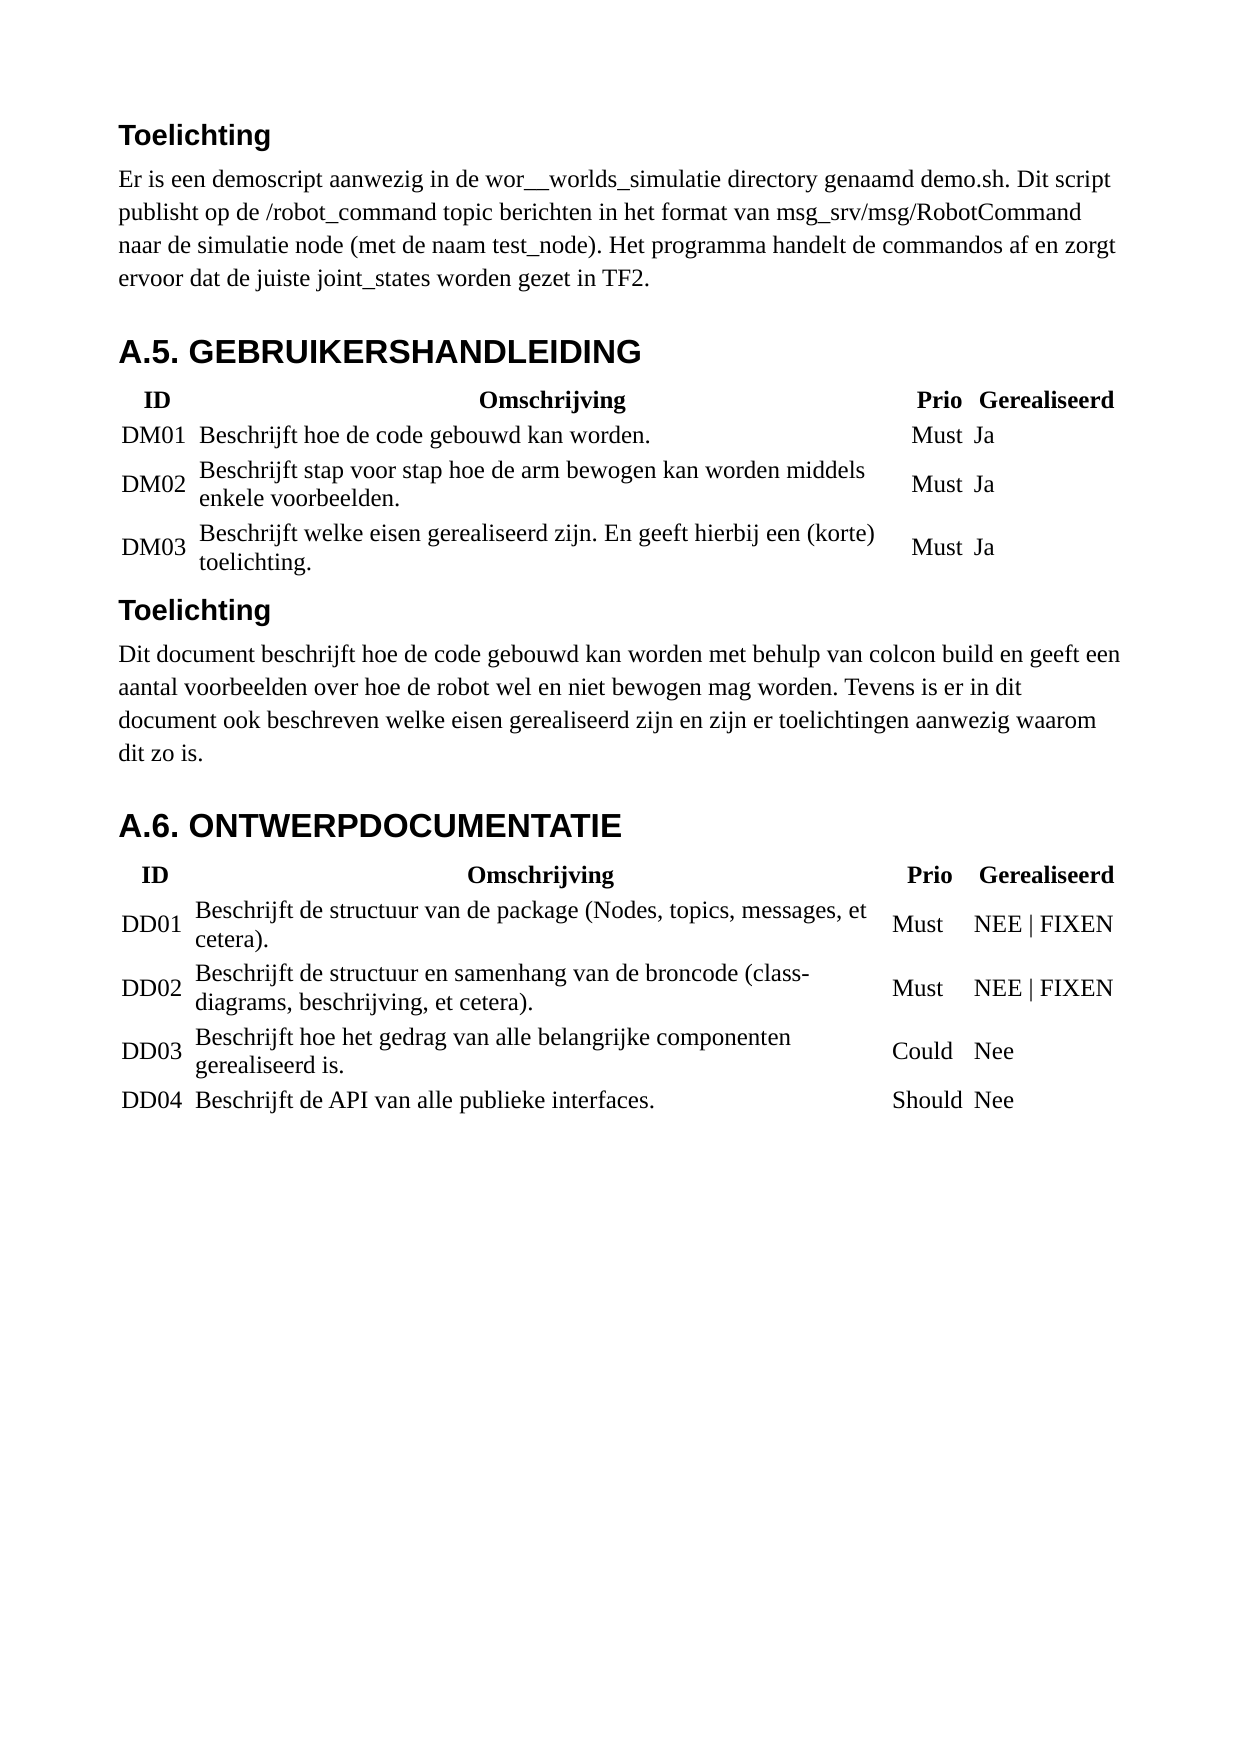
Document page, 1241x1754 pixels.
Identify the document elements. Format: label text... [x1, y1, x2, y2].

table_cell Beschrijft de structuur van de package (Nodes, topics, messages, et cetera). [192, 892, 889, 955]
table_header Omschrijving [192, 858, 889, 892]
subtitle Toelichting [118, 593, 1122, 627]
table_cell DM02 [118, 452, 196, 515]
table_header ID [118, 383, 196, 417]
table_cell Beschrijft hoe het gedrag van alle belangrijke componenten gerealiseerd is. [192, 1019, 889, 1082]
table_cell Ja [971, 515, 1122, 578]
table_cell Must [908, 515, 971, 578]
table_header Gerealiseerd [971, 858, 1122, 892]
table_header Gerealiseerd [971, 383, 1122, 417]
subtitle Toelichting [118, 118, 1122, 152]
table_cell Beschrijft de structuur en samenhang van de broncode (class-diagrams, beschrijving, et cetera). [192, 955, 889, 1019]
table_header ID [118, 858, 192, 892]
subtitle A.5. GEBRUIKERSHANDLEIDING [118, 332, 1122, 370]
text Er is een demoscript aanwezig in de wor__worlds_simulatie directory genaamd demo.sh. Dit script publisht op de /robot_command topic berichten in het format van msg_srv/msg/RobotCommand naar de simulatie node (met de naam test_node). Het programma handelt de commandos af en zorgt ervoor dat de juiste joint_states worden gezet in TF2. [118, 164, 1122, 292]
text Dit document beschrijft hoe de code gebouwd kan worden met behulp van colcon build en geeft een aantal voorbeelden over hoe de robot wel en niet bewogen mag worden. Tevens is er in dit document ook beschreven welke eisen gerealiseerd zijn en zijn er toelichtingen aanwezig waarom dit zo is. [118, 639, 1122, 767]
table_header Prio [889, 858, 971, 892]
table_cell Beschrijft hoe de code gebouwd kan worden. [196, 417, 908, 452]
table_cell Must [889, 892, 971, 955]
table_cell NEE | FIXEN [971, 955, 1122, 1019]
table_cell Ja [971, 452, 1122, 515]
table_cell Nee [971, 1019, 1122, 1082]
table_cell Must [889, 955, 971, 1019]
table_cell DM01 [118, 417, 196, 452]
table_header Omschrijving [196, 383, 908, 417]
table_cell Beschrijft stap voor stap hoe de arm bewogen kan worden middels enkele voorbeelden. [196, 452, 908, 515]
table_cell DD01 [118, 892, 192, 955]
table_cell NEE | FIXEN [971, 892, 1122, 955]
table_cell DD03 [118, 1019, 192, 1082]
table_cell Must [908, 452, 971, 515]
table_header Prio [908, 383, 971, 417]
table_cell Beschrijft welke eisen gerealiseerd zijn. En geeft hierbij een (korte) toelichting. [196, 515, 908, 578]
table_cell Should [889, 1082, 971, 1117]
subtitle A.6. ONTWERPDOCUMENTATIE [118, 807, 1122, 845]
table_cell Could [889, 1019, 971, 1082]
table_cell Nee [971, 1082, 1122, 1117]
table_cell DM03 [118, 515, 196, 578]
table_cell Must [908, 417, 971, 452]
table_cell DD02 [118, 955, 192, 1019]
table_cell DD04 [118, 1082, 192, 1117]
table_cell Beschrijft de API van alle publieke interfaces. [192, 1082, 889, 1117]
table_cell Ja [971, 417, 1122, 452]
